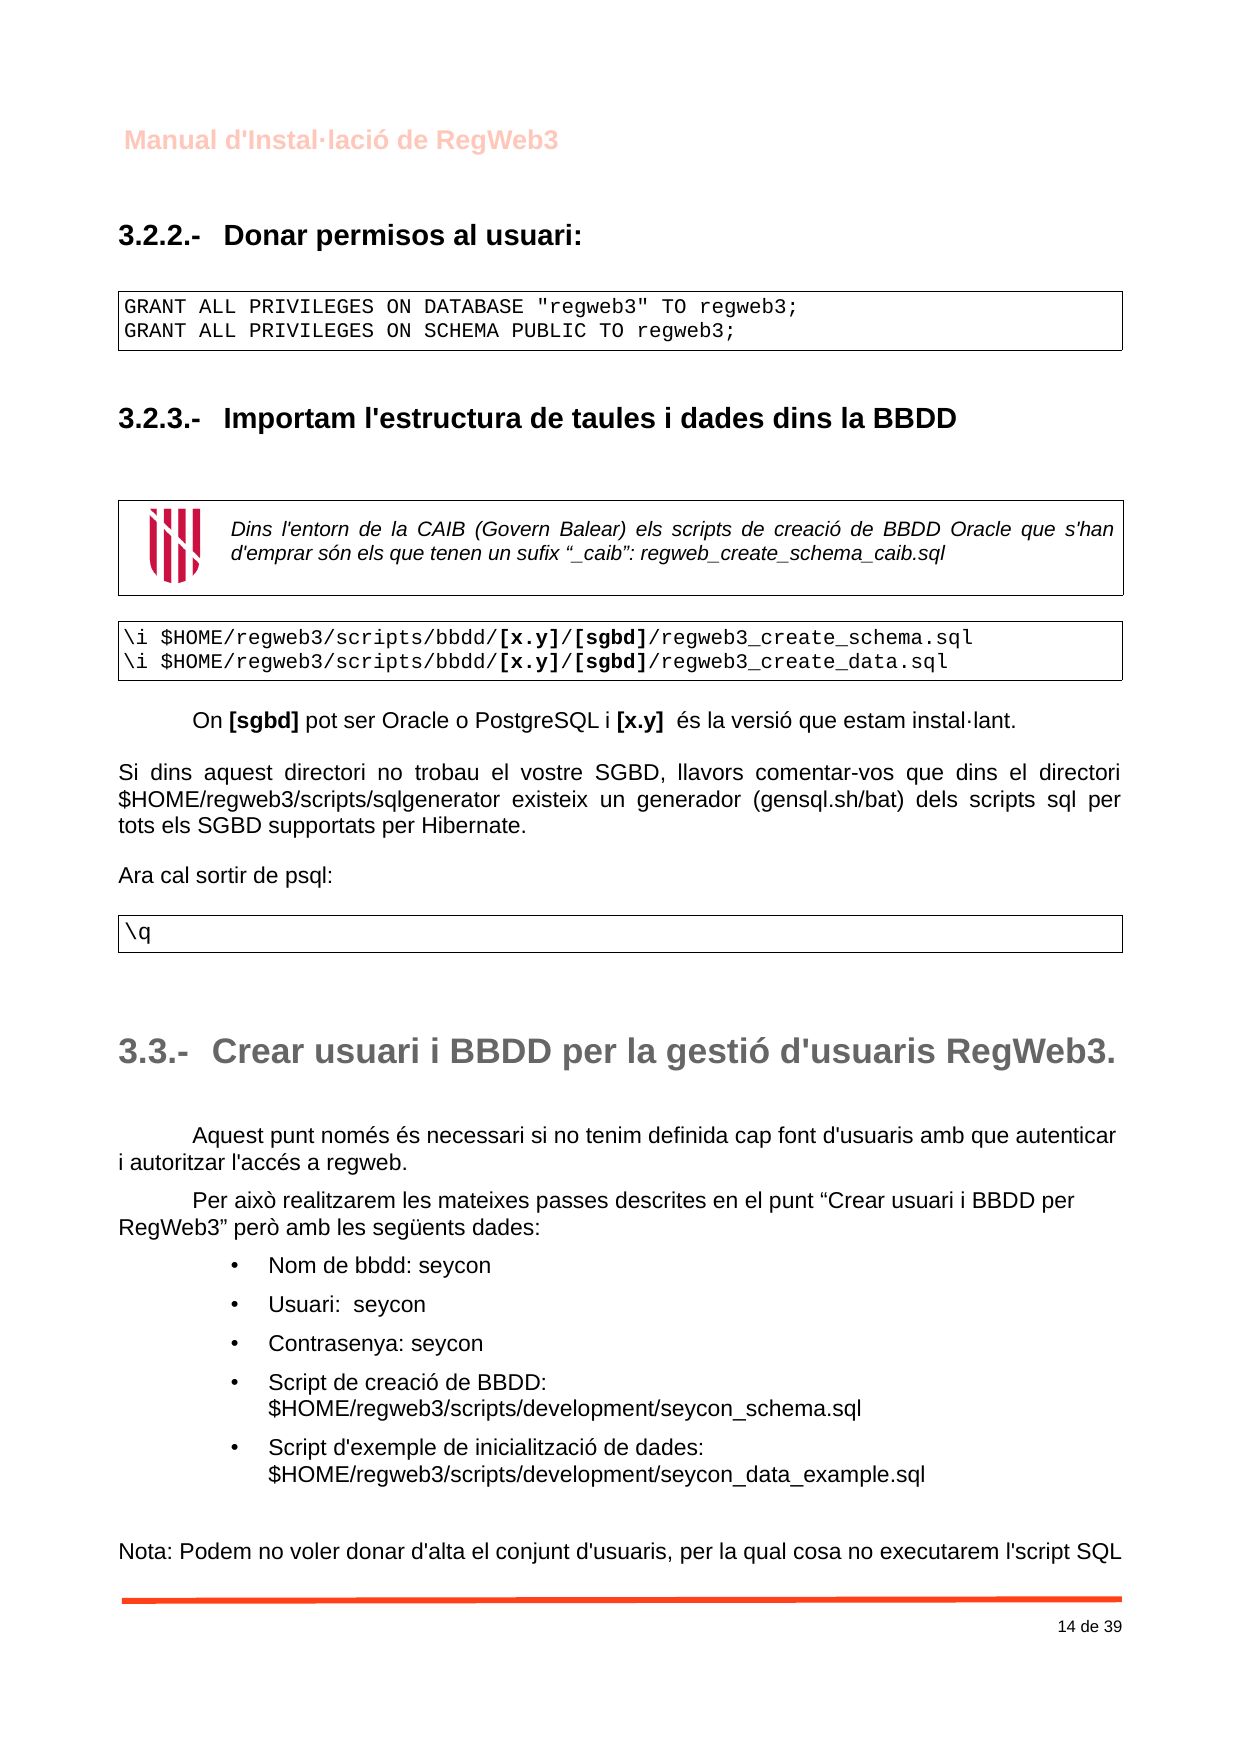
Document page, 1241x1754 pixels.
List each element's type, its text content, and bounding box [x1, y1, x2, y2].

list Usuari: seycon [231, 1291, 1122, 1318]
list Script de creació de BBDD: $HOME/regweb3/scripts/development/seycon_schema.sql [231, 1369, 1122, 1422]
text Si dins aquest directori no trobau el vostre SGBD, llavors comentar-vos que dins el directori $HOME/regweb3/scripts/sqlgenerator existeix un generador (gensql.sh/bat) dels scripts sql per tots els SGBD supportats per Hibernate. [118, 759, 1122, 838]
subtitle Crear usuari i BBDD per la gestió d'usuaris RegWeb3. [118, 1030, 1122, 1071]
list Contrasenya: seycon [231, 1330, 1122, 1357]
table_header \q [119, 916, 1122, 952]
text Per això realitzarem les mateixes passes descrites en el punt “Crear usuari i BBDD per RegWeb3” però amb les següents dades: [118, 1187, 1122, 1240]
subtitle Donar permisos al usuari: [118, 218, 1122, 252]
table_header [119, 501, 225, 595]
text Nota: Podem no voler donar d'alta el conjunt d'usuaris, per la qual cosa no executarem l'script SQL [118, 1538, 1122, 1565]
list Nom de bbdd: seycon [231, 1252, 1122, 1279]
text On [sgbd] pot ser Oracle o PostgreSQL i [x.y] és la versió que estam instal·lant. [118, 707, 1122, 733]
subtitle Importam l'estructura de taules i dades dins la BBDD [118, 401, 1122, 434]
text Ara cal sortir de psql: [118, 862, 1122, 888]
text Aquest punt només és necessari si no tenim definida cap font d'usuaris amb que autenticar i autoritzar l'accés a regweb. [118, 1122, 1122, 1175]
table_header GRANT ALL PRIVILEGES ON DATABASE "regweb3" TO regweb3; GRANT ALL PRIVILEGES ON SCHEMA PUBLIC TO regweb3; [119, 292, 1122, 349]
list Script d'exemple de inicialització de dades: $HOME/regweb3/scripts/development/seycon_data_example.sql [231, 1434, 1122, 1487]
table_header \i $HOME/regweb3/scripts/bbdd/[x.y]/[sgbd]/regweb3_create_schema.sql \i $HOME/regweb3/scripts/bbdd/[x.y]/[sgbd]/regweb3_create_data.sql [119, 622, 1122, 680]
picture [145, 505, 203, 585]
table_header Dins l'entorn de la CAIB (Govern Balear) els scripts de creació de BBDD Oracle que s'han d'emprar són els que tenen un sufix “_caib”: regweb_create_schema_caib.sql [225, 501, 1123, 595]
